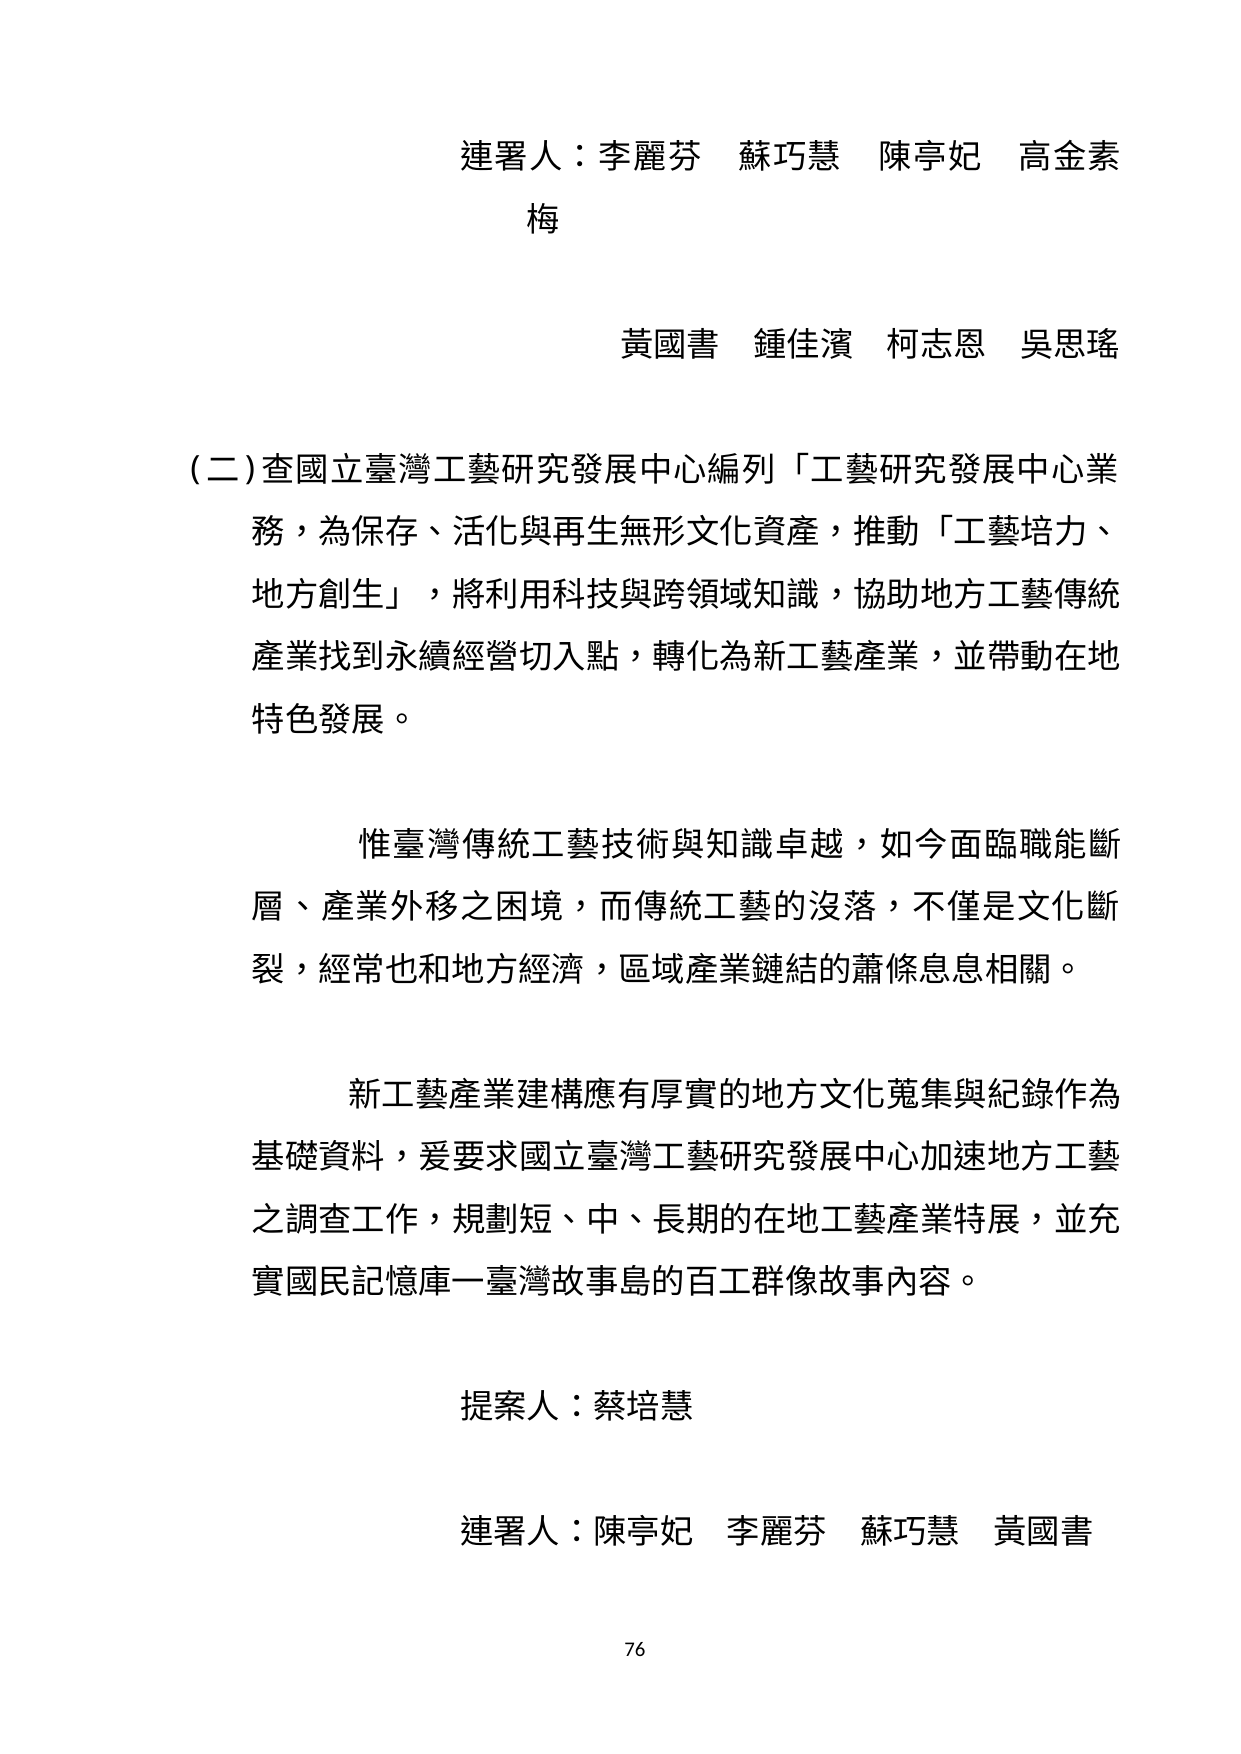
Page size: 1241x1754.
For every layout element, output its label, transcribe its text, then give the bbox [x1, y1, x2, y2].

text 連署人：陳亭妃 李麗芬 蘇巧慧 黃國書 [460, 1487, 1122, 1550]
text (二)查國立臺灣工藝研究發展中心編列「工藝研究發展中心業務，為保存、活化與再生無形文化資產，推動「工藝培力、地方創生」，將利用科技與跨領域知識，協助地方工藝傳統產業找到永續經營切入點，轉化為新工藝產業，並帶動在地特色發展。 [185, 425, 1122, 737]
text 惟臺灣傳統工藝技術與知識卓越，如今面臨職能斷層、產業外移之困境，而傳統工藝的沒落，不僅是文化斷裂，經常也和地方經濟，區域產業鏈結的蕭條息息相關。 [185, 800, 1122, 987]
text 提案人：蔡培慧 [460, 1362, 1122, 1425]
text 連署人：李麗芬 蘇巧慧 陳亭妃 高金素梅 [460, 112, 1122, 237]
text 新工藝產業建構應有厚實的地方文化蒐集與紀錄作為基礎資料，爰要求國立臺灣工藝研究發展中心加速地方工藝之調查工作，規劃短、中、長期的在地工藝產業特展，並充實國民記憶庫一臺灣故事島的百工群像故事內容。 [185, 1050, 1122, 1300]
text 黃國書 鍾佳濱 柯志恩 吳思瑤 [460, 300, 1122, 362]
